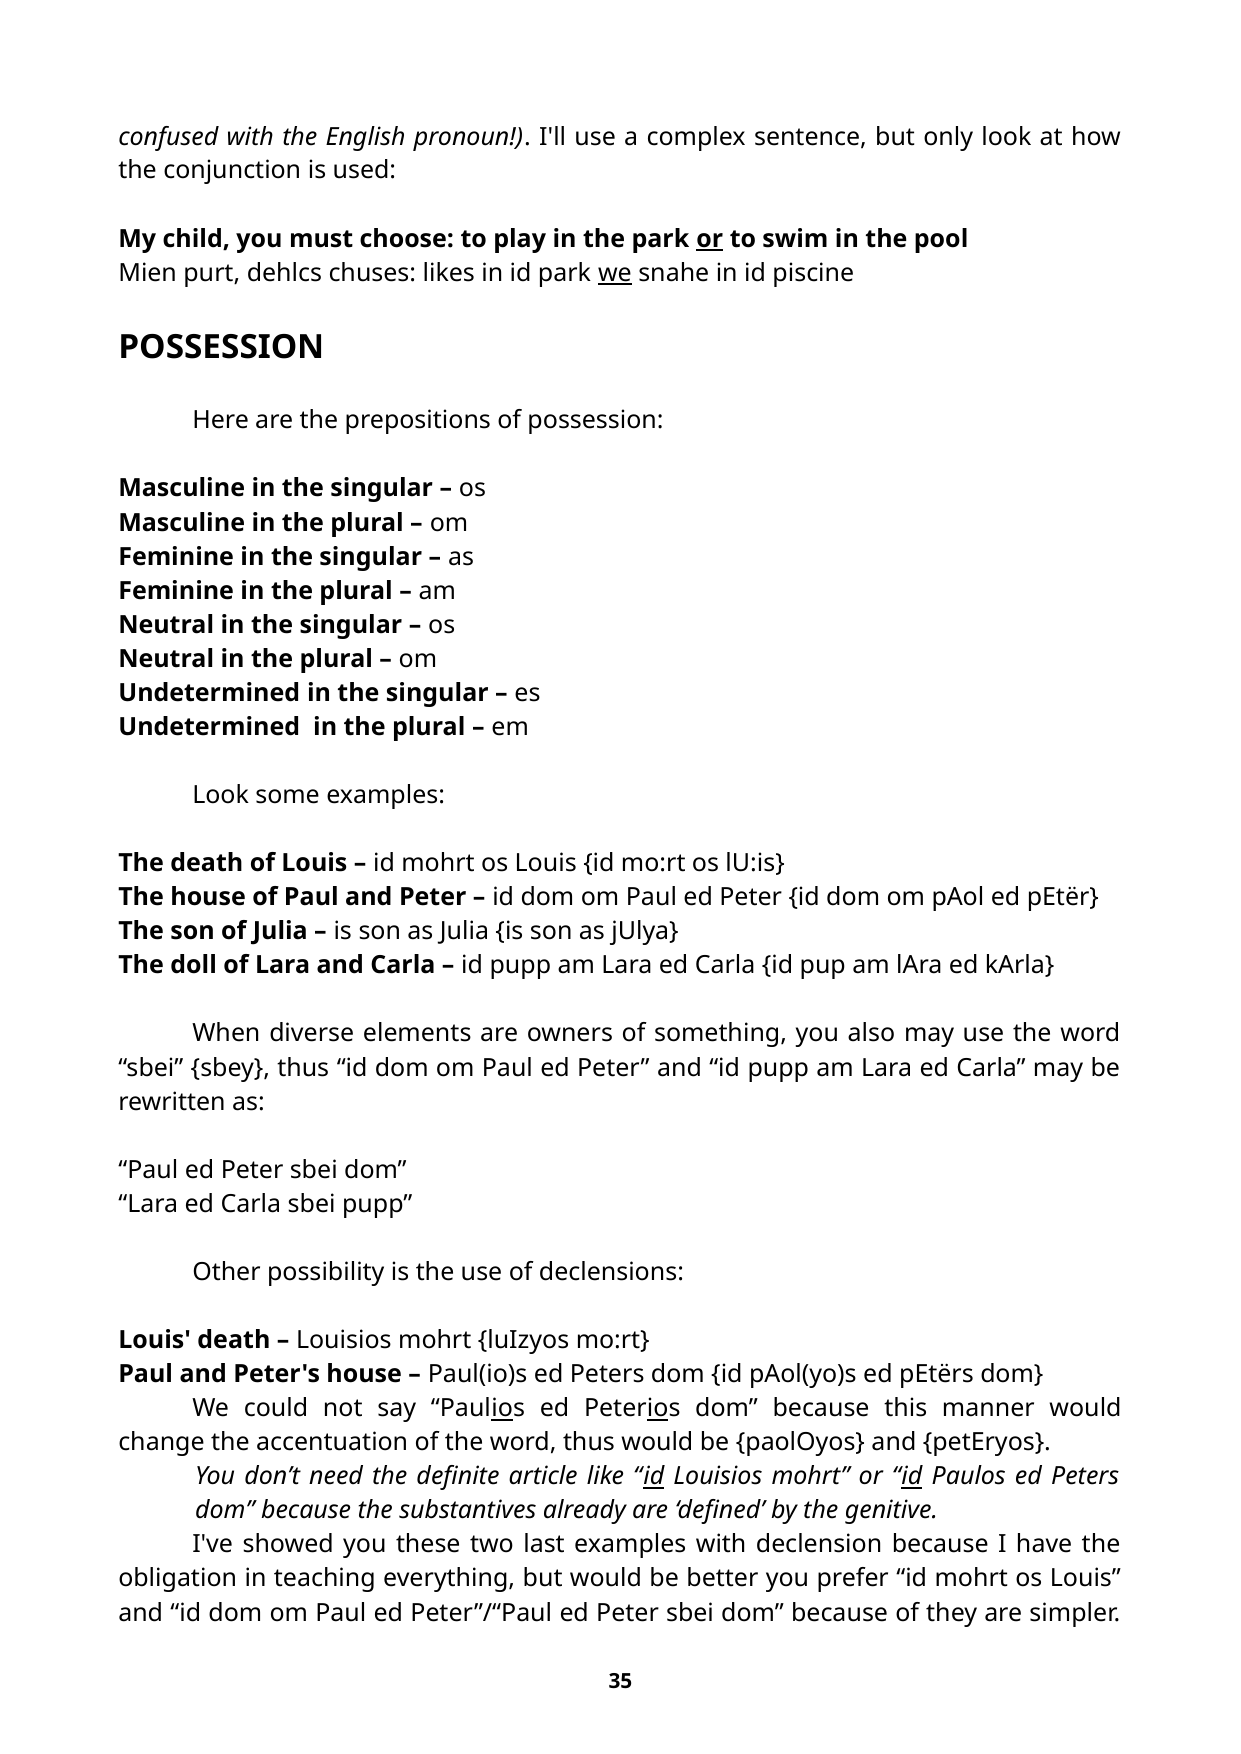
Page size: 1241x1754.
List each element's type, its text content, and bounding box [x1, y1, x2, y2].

text I've showed you these two last examples with declension because I have the obligation in teaching everything, but would be better you prefer “id mohrt os Louis” and “id dom om Paul ed Peter”/“Paul ed Peter sbei dom” because of they are simpler. [118, 1526, 1122, 1628]
text confused with the English pronoun!). I'll use a complex sentence, but only look at how the conjunction is used: [118, 118, 1122, 186]
text The doll of Lara and Carla – id pupp am Lara ed Carla {id pup am lAra ed kArla} [118, 947, 1122, 981]
text My child, you must choose: to play in the park or to swim in the pool [118, 220, 1122, 254]
text Feminine in the singular – as [118, 538, 1122, 572]
text Mien purt, dehlcs chuses: likes in id park we snahe in id piscine [118, 254, 1122, 288]
text “Paul ed Peter sbei dom” [118, 1151, 1122, 1185]
text Undetermined in the singular – es [118, 674, 1122, 708]
text The death of Louis – id mohrt os Louis {id mo:rt os lU:is} [118, 845, 1122, 879]
text We could not say “Paulios ed Peterios dom” because this manner would change the accentuation of the word, thus would be {paolOyos} and {petEryos}. [118, 1390, 1122, 1458]
text Louis' death – Louisios mohrt {luIzyos mo:rt} [118, 1322, 1122, 1356]
text Neutral in the singular – os [118, 606, 1122, 640]
text You don’t need the definite article like “id Louisios mohrt” or “id Paulos ed Peters dom” because the substantives already are ‘defined’ by the genitive. [195, 1458, 1122, 1526]
text Look some examples: [118, 777, 1122, 811]
text Other possibility is the use of declensions: [118, 1253, 1122, 1288]
text Paul and Peter's house – Paul(io)s ed Peters dom {id pAol(yo)s ed pEtërs dom} [118, 1356, 1122, 1390]
text Neutral in the plural – om [118, 640, 1122, 674]
text Here are the prepositions of possession: [118, 402, 1122, 436]
text “Lara ed Carla sbei pupp” [118, 1185, 1122, 1219]
text The son of Julia – is son as Julia {is son as jUlya} [118, 913, 1122, 947]
text When diverse elements are owners of something, you also may use the word “sbei” {sbey}, thus “id dom om Paul ed Peter” and “id pupp am Lara ed Carla” may be rewritten as: [118, 1015, 1122, 1117]
text Masculine in the plural – om [118, 504, 1122, 538]
text Undetermined in the plural – em [118, 708, 1122, 743]
subtitle POSSESSION [118, 322, 1122, 368]
text Masculine in the singular – os [118, 470, 1122, 504]
text The house of Paul and Peter – id dom om Paul ed Peter {id dom om pAol ed pEtër} [118, 879, 1122, 913]
text Feminine in the plural – am [118, 572, 1122, 606]
